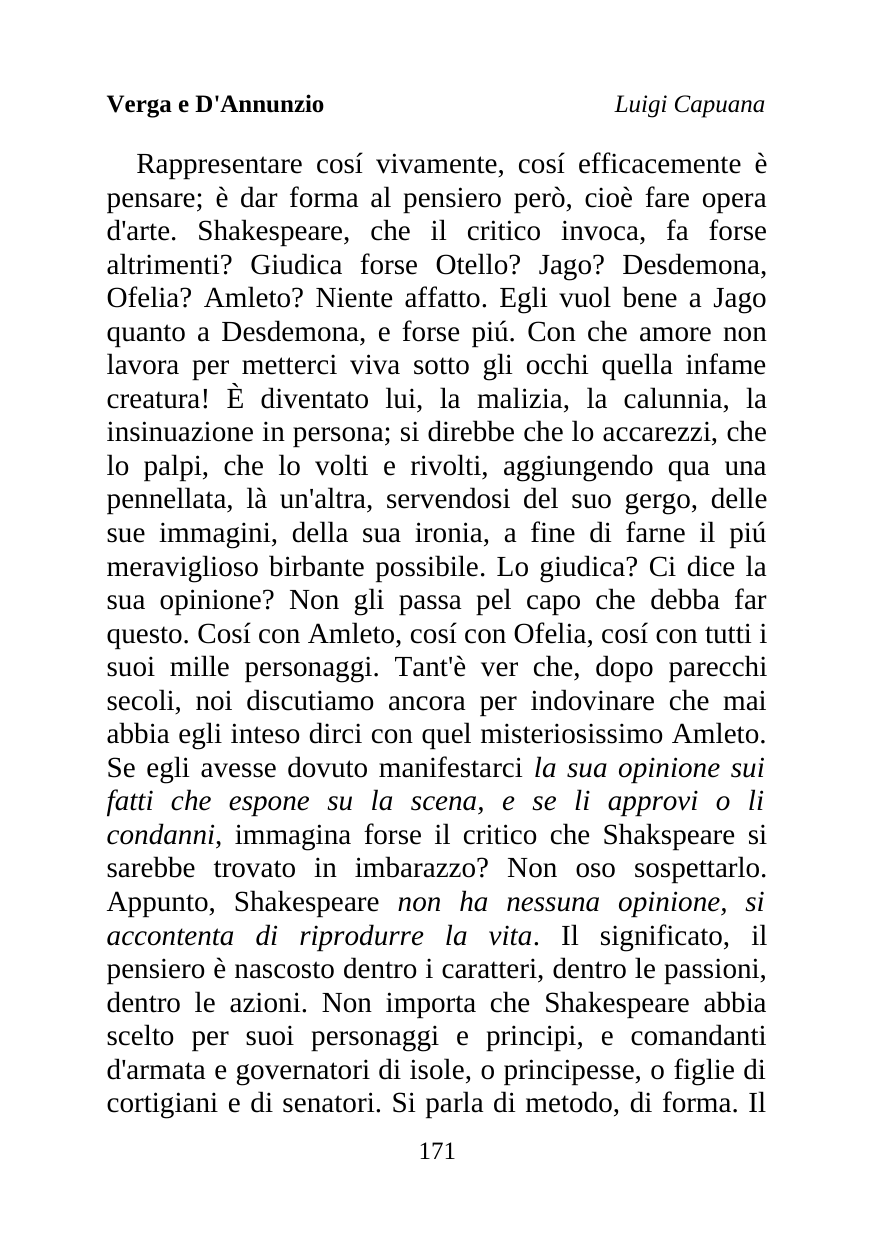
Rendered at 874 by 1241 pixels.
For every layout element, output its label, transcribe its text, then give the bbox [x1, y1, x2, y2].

text Rappresentare cosí vivamente, cosí efficacemente è pensare; è dar forma al pensiero però, cioè fare opera d'arte. Shakespeare, che il critico invoca, fa forse altrimenti? Giudica forse Otello? Jago? Desdemona, Ofelia? Amleto? Niente affatto. Egli vuol bene a Jago quanto a Desdemona, e forse piú. Con che amore non lavora per metterci viva sotto gli occhi quella infame creatura! È diventato lui, la malizia, la calunnia, la insinuazione in persona; si direbbe che lo accarezzi, che lo palpi, che lo volti e rivolti, aggiungendo qua una pennellata, là un'altra, servendosi del suo gergo, delle sue immagini, della sua ironia, a fine di farne il piú meraviglioso birbante possibile. Lo giudica? Ci dice la sua opinione? Non gli passa pel capo che debba far questo. Cosí con Amleto, cosí con Ofelia, cosí con tutti i suoi mille personaggi. Tant'è ver che, dopo parecchi secoli, noi discutiamo ancora per indovinare che mai abbia egli inteso dirci con quel misteriosissimo Amleto. Se egli avesse dovuto manifestarci la sua opinione sui fatti che espone su la scena, e se li approvi o li condanni, immagina forse il critico che Shakspeare si sarebbe trovato in imbarazzo? Non oso sospettarlo. Appunto, Shakespeare non ha nessuna opinione, si accontenta di riprodurre la vita. Il significato, il pensiero è nascosto dentro i caratteri, dentro le passioni, dentro le azioni. Non importa che Shakespeare abbia scelto per suoi personaggi e principi, e comandanti d'armata e governatori di isole, o principesse, o figlie di cortigiani e di senatori. Si parla di metodo, di forma. Il [106, 146, 768, 1119]
